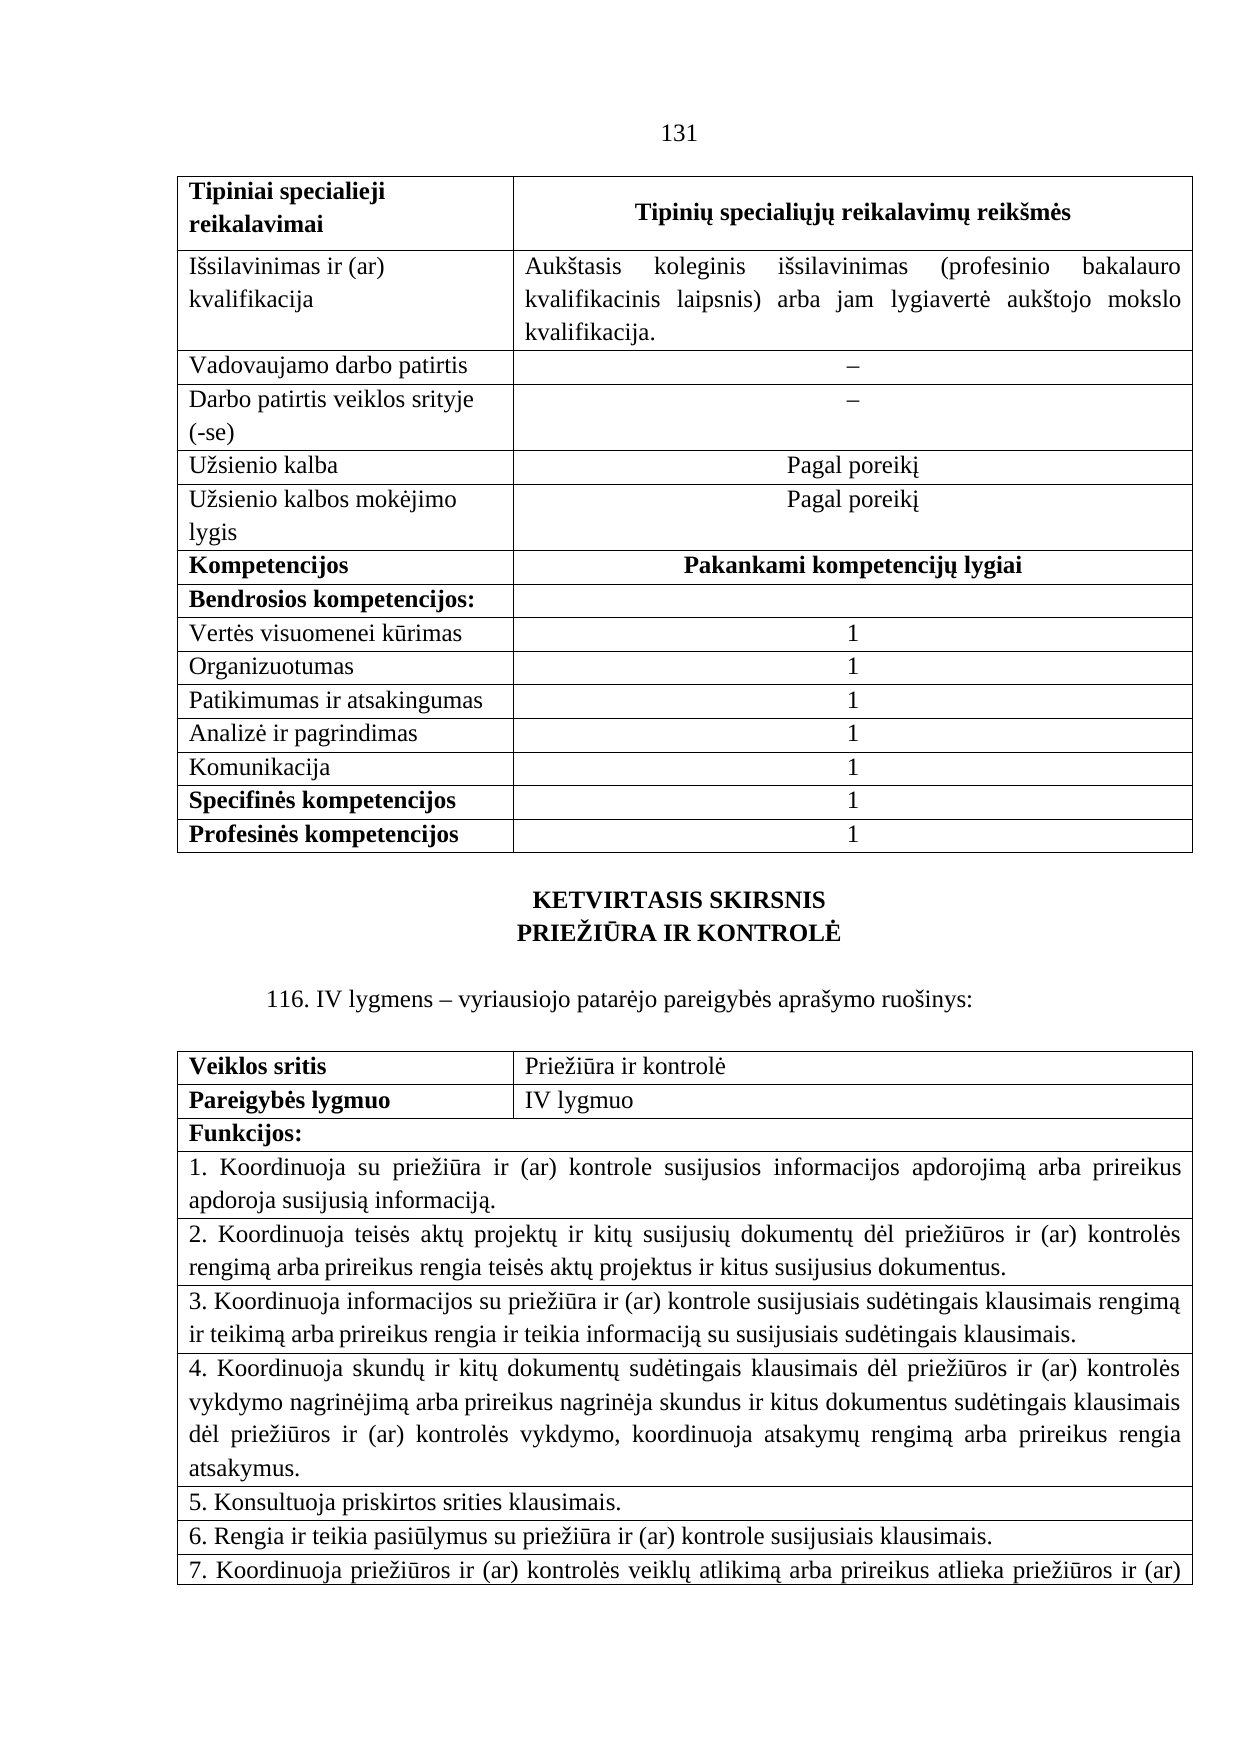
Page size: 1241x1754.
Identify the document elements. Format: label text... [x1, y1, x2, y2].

table_cell Bendrosios kompetencijos: [178, 585, 513, 617]
table_cell Pagal poreikį [514, 485, 1192, 550]
table_cell Išsilavinimas ir (ar) kvalifikacija [178, 251, 513, 350]
table_cell Aukštasis koleginis išsilavinimas (profesinio bakalauro kvalifikacinis laipsnis) arba jam lygiavertė aukštojo mokslo kvalifikacija. [514, 251, 1192, 350]
table_cell IV lygmuo [514, 1085, 1192, 1118]
table_cell 7. Koordinuoja priežiūros ir (ar) kontrolės veiklų atlikimą arba prireikus atlieka priežiūros ir (ar) [178, 1555, 1192, 1583]
table_cell – [514, 351, 1192, 383]
table_cell Profesinės kompetencijos [178, 820, 513, 852]
table_cell 5. Konsultuoja priskirtos srities klausimais. [178, 1487, 1192, 1520]
table_header Priežiūra ir kontrolė [514, 1052, 1192, 1084]
table_cell 1 [514, 820, 1192, 852]
table_cell Darbo patirtis veiklos srityje (-se) [178, 385, 513, 450]
table_cell Komunikacija [178, 753, 513, 785]
table_cell – [514, 385, 1192, 450]
table_cell Kompetencijos [178, 551, 513, 584]
table_cell Pakankami kompetencijų lygiai [514, 551, 1192, 584]
table_cell Specifinės kompetencijos [178, 786, 513, 818]
table_cell Organizuotumas [178, 652, 513, 684]
text PRIEŽIŪRA IR KONTROLĖ [177, 918, 1181, 947]
table_cell Užsienio kalba [178, 451, 513, 483]
table_cell Tipiniai specialieji reikalavimai [178, 177, 513, 250]
table_cell Tipinių specialiųjų reikalavimų reikšmės [514, 177, 1192, 250]
table_cell Pagal poreikį [514, 451, 1192, 483]
table_cell [514, 585, 1192, 617]
table_cell 3. Koordinuoja informacijos su priežiūra ir (ar) kontrole susijusiais sudėtingais klausimais rengimą ir teikimą arba prireikus rengia ir teikia informaciją su susijusiais sudėtingais klausimais. [178, 1286, 1192, 1352]
table_cell Vadovaujamo darbo patirtis [178, 351, 513, 383]
table_cell 1 [514, 719, 1192, 751]
table_cell 1 [514, 753, 1192, 785]
table_cell Pareigybės lygmuo [178, 1085, 513, 1118]
table_cell 6. Rengia ir teikia pasiūlymus su priežiūra ir (ar) kontrole susijusiais klausimais. [178, 1521, 1192, 1554]
text KETVIRTASIS SKIRSNIS [177, 886, 1181, 914]
table_cell Funkcijos: [178, 1119, 1192, 1151]
table_cell 1. Koordinuoja su priežiūra ir (ar) kontrole susijusios informacijos apdorojimą arba prireikus apdoroja susijusią informaciją. [178, 1152, 1192, 1218]
table_header Veiklos sritis [178, 1052, 513, 1084]
table_cell 1 [514, 685, 1192, 718]
table_cell 1 [514, 786, 1192, 818]
table_cell 1 [514, 618, 1192, 651]
table_cell 2. Koordinuoja teisės aktų projektų ir kitų susijusių dokumentų dėl priežiūros ir (ar) kontrolės rengimą arba prireikus rengia teisės aktų projektus ir kitus susijusius dokumentus. [178, 1219, 1192, 1285]
table_cell Analizė ir pagrindimas [178, 719, 513, 751]
table_cell 4. Koordinuoja skundų ir kitų dokumentų sudėtingais klausimais dėl priežiūros ir (ar) kontrolės vykdymo nagrinėjimą arba prireikus nagrinėja skundus ir kitus dokumentus sudėtingais klausimais dėl priežiūros ir (ar) kontrolės vykdymo, koordinuoja atsakymų rengimą arba prireikus rengia atsakymus. [178, 1354, 1192, 1486]
table_cell Užsienio kalbos mokėjimo lygis [178, 485, 513, 550]
table_cell Vertės visuomenei kūrimas [178, 618, 513, 651]
text 116. IV lygmens – vyriausiojo patarėjo pareigybės aprašymo ruošinys: [177, 984, 1181, 1013]
table_cell Patikimumas ir atsakingumas [178, 685, 513, 718]
table_cell 1 [514, 652, 1192, 684]
